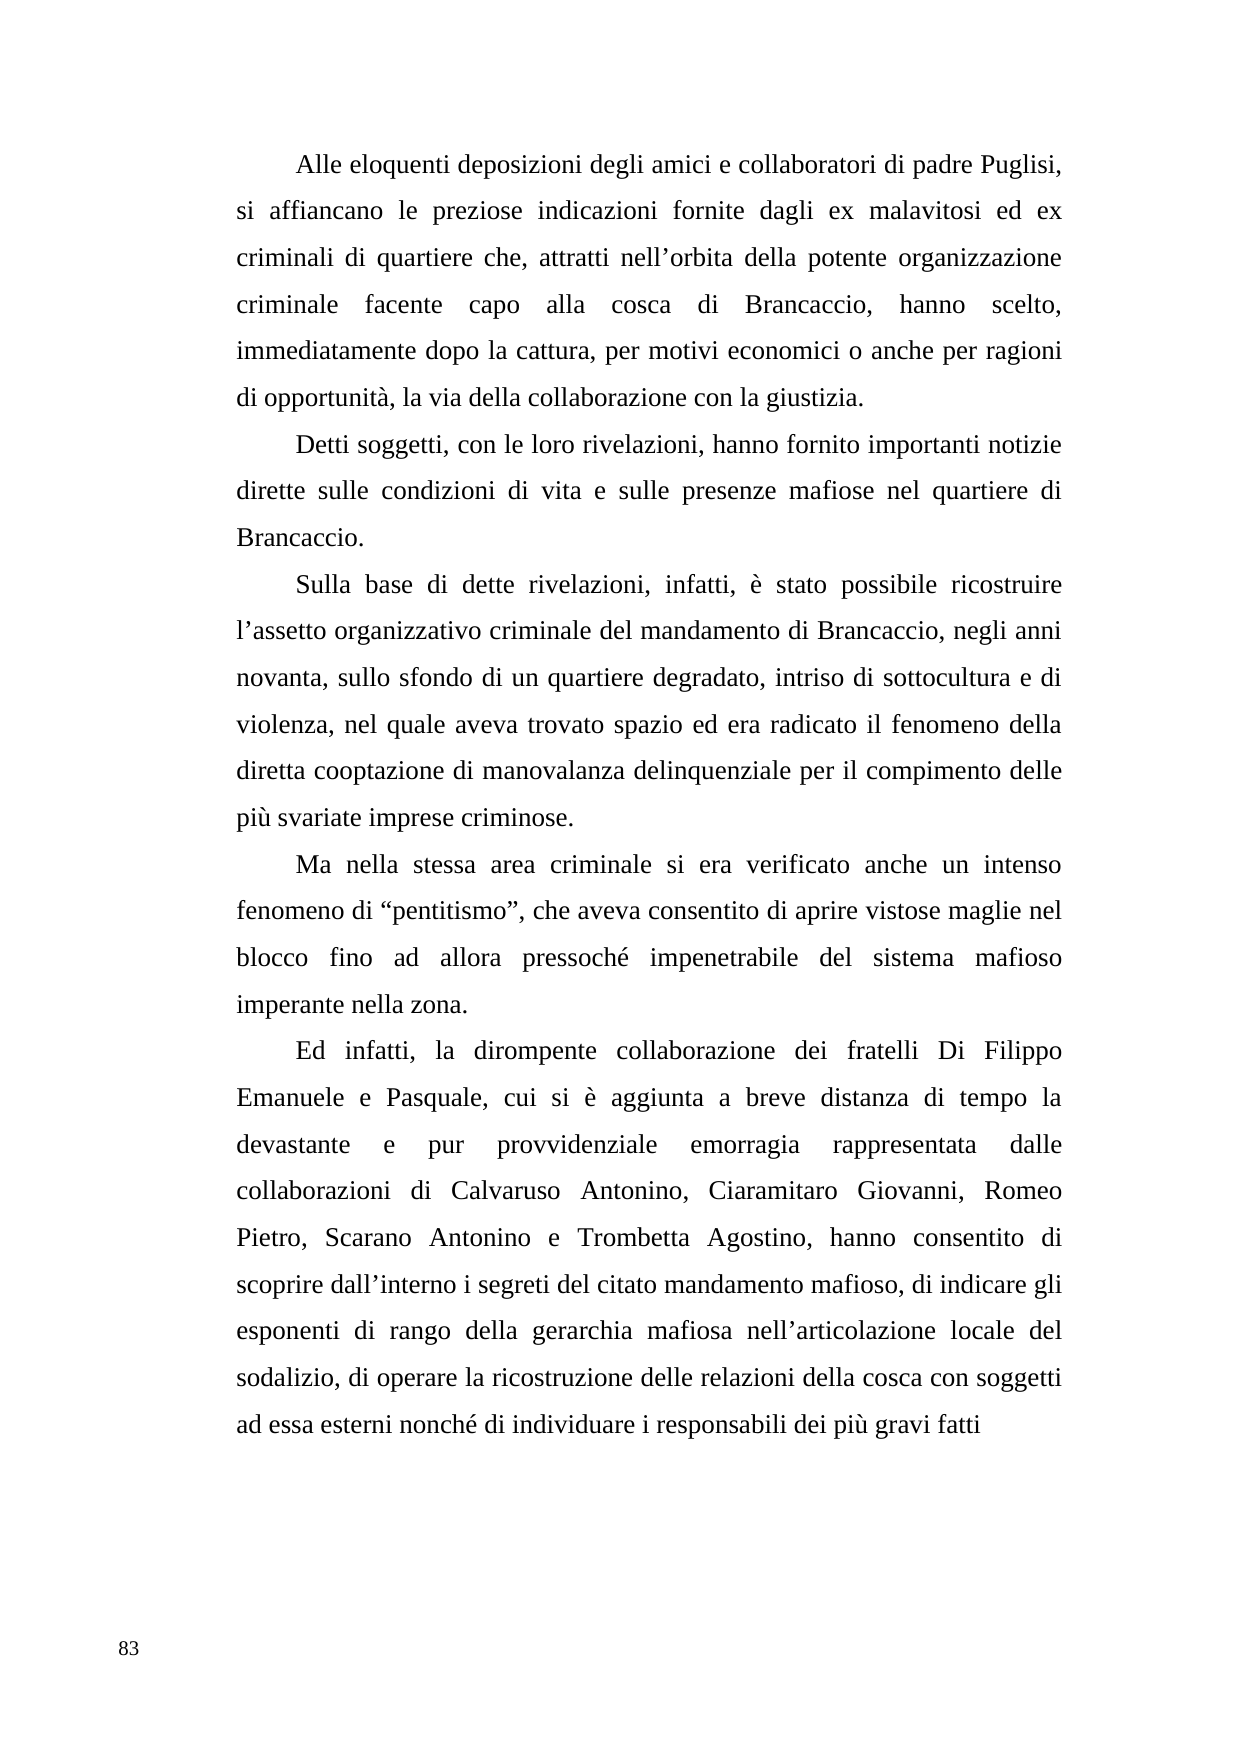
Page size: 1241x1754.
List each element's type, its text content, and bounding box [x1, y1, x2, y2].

text Ma nella stessa area criminale si era verificato anche un intenso fenomeno di “pentitismo”, che aveva consentito di aprire vistose maglie nel blocco fino ad allora pressoché impenetrabile del sistema mafioso imperante nella zona. [236, 848, 1063, 1019]
text Ed infatti, la dirompente collaborazione dei fratelli Di Filippo Emanuele e Pasquale, cui si è aggiunta a breve distanza di tempo la devastante e pur provvidenziale emorragia rappresentata dalle collaborazioni di Calvaruso Antonino, Ciaramitaro Giovanni, Romeo Pietro, Scarano Antonino e Trombetta Agostino, hanno consentito di scoprire dall’interno i segreti del citato mandamento mafioso, di indicare gli esponenti di rango della gerarchia mafiosa nell’articolazione locale del sodalizio, di operare la ricostruzione delle relazioni della cosca con soggetti ad essa esterni nonché di individuare i responsabili dei più gravi fatti [236, 1034, 1063, 1439]
text Alle eloquenti deposizioni degli amici e collaboratori di padre Puglisi, si affiancano le preziose indicazioni fornite dagli ex malavitosi ed ex criminali di quartiere che, attratti nell’orbita della potente organizzazione criminale facente capo alla cosca di Brancaccio, hanno scelto, immediatamente dopo la cattura, per motivi economici o anche per ragioni di opportunità, la via della collaborazione con la giustizia. [236, 148, 1063, 412]
text Detti soggetti, con le loro rivelazioni, hanno fornito importanti notizie dirette sulle condizioni di vita e sulle presenze mafiose nel quartiere di Brancaccio. [236, 428, 1063, 552]
text Sulla base di dette rivelazioni, infatti, è stato possibile ricostruire l’assetto organizzativo criminale del mandamento di Brancaccio, negli anni novanta, sullo sfondo di un quartiere degradato, intriso di sottocultura e di violenza, nel quale aveva trovato spazio ed era radicato il fenomeno della diretta cooptazione di manovalanza delinquenziale per il compimento delle più svariate imprese criminose. [236, 568, 1063, 832]
